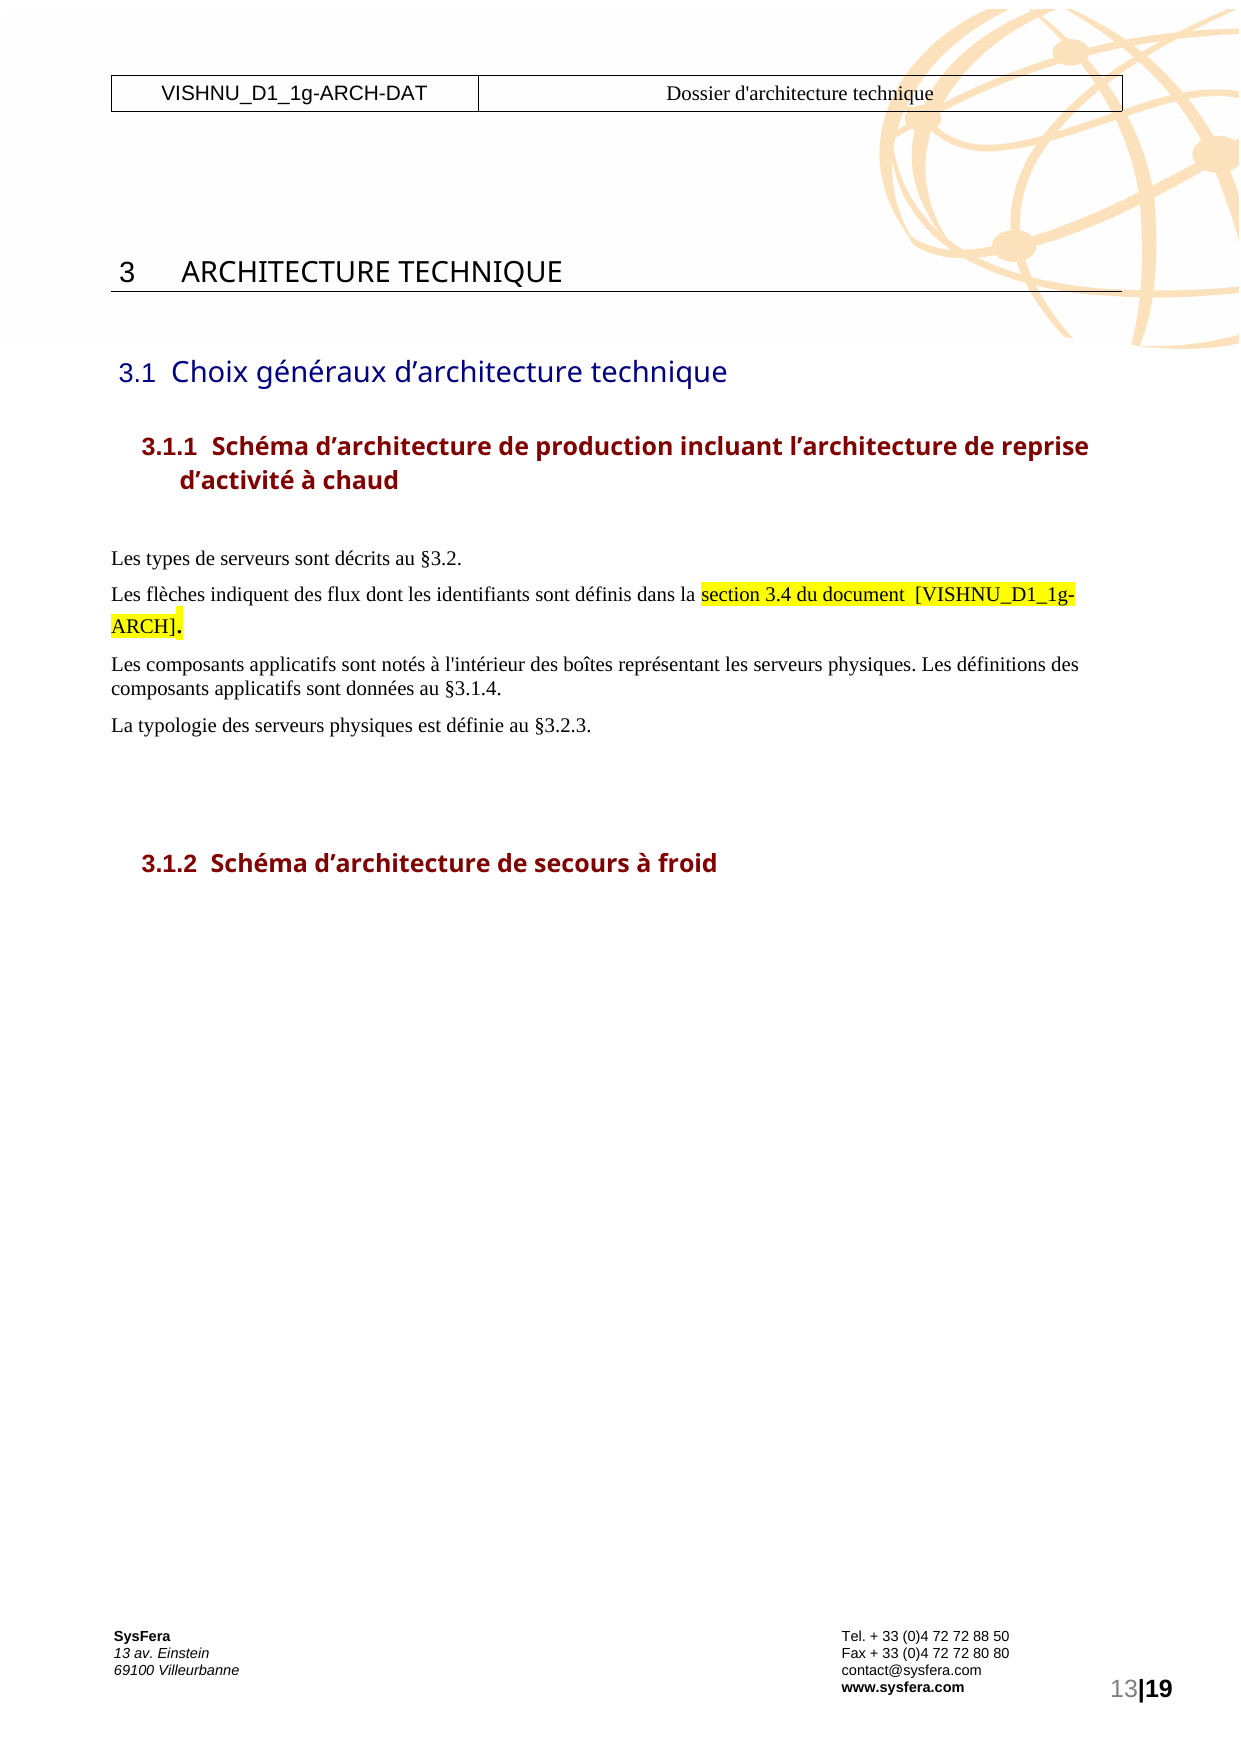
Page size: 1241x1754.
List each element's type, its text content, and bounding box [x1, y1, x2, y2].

subtitle Schéma d’architecture de secours à froid [134, 846, 1122, 880]
subtitle Schéma d’architecture de production incluant l’architecture de reprise d’activité à chaud [134, 428, 1122, 497]
text La typologie des serveurs physiques est définie au §3.2.3. [111, 713, 1122, 737]
subtitle Choix généraux d’architecture technique [111, 351, 1122, 391]
text Les flèches indiquent des flux dont les identifiants sont définis dans la section 3.4 du document [VISHNU_D1_1g-ARCH]. [111, 582, 1122, 640]
picture [1, 9, 1239, 349]
text Les types de serveurs sont décrits au §3.2. [111, 546, 1122, 570]
text Les composants applicatifs sont notés à l'intérieur des boîtes représentant les serveurs physiques. Les définitions des composants applicatifs sont données au §3.1.4. [111, 652, 1122, 700]
